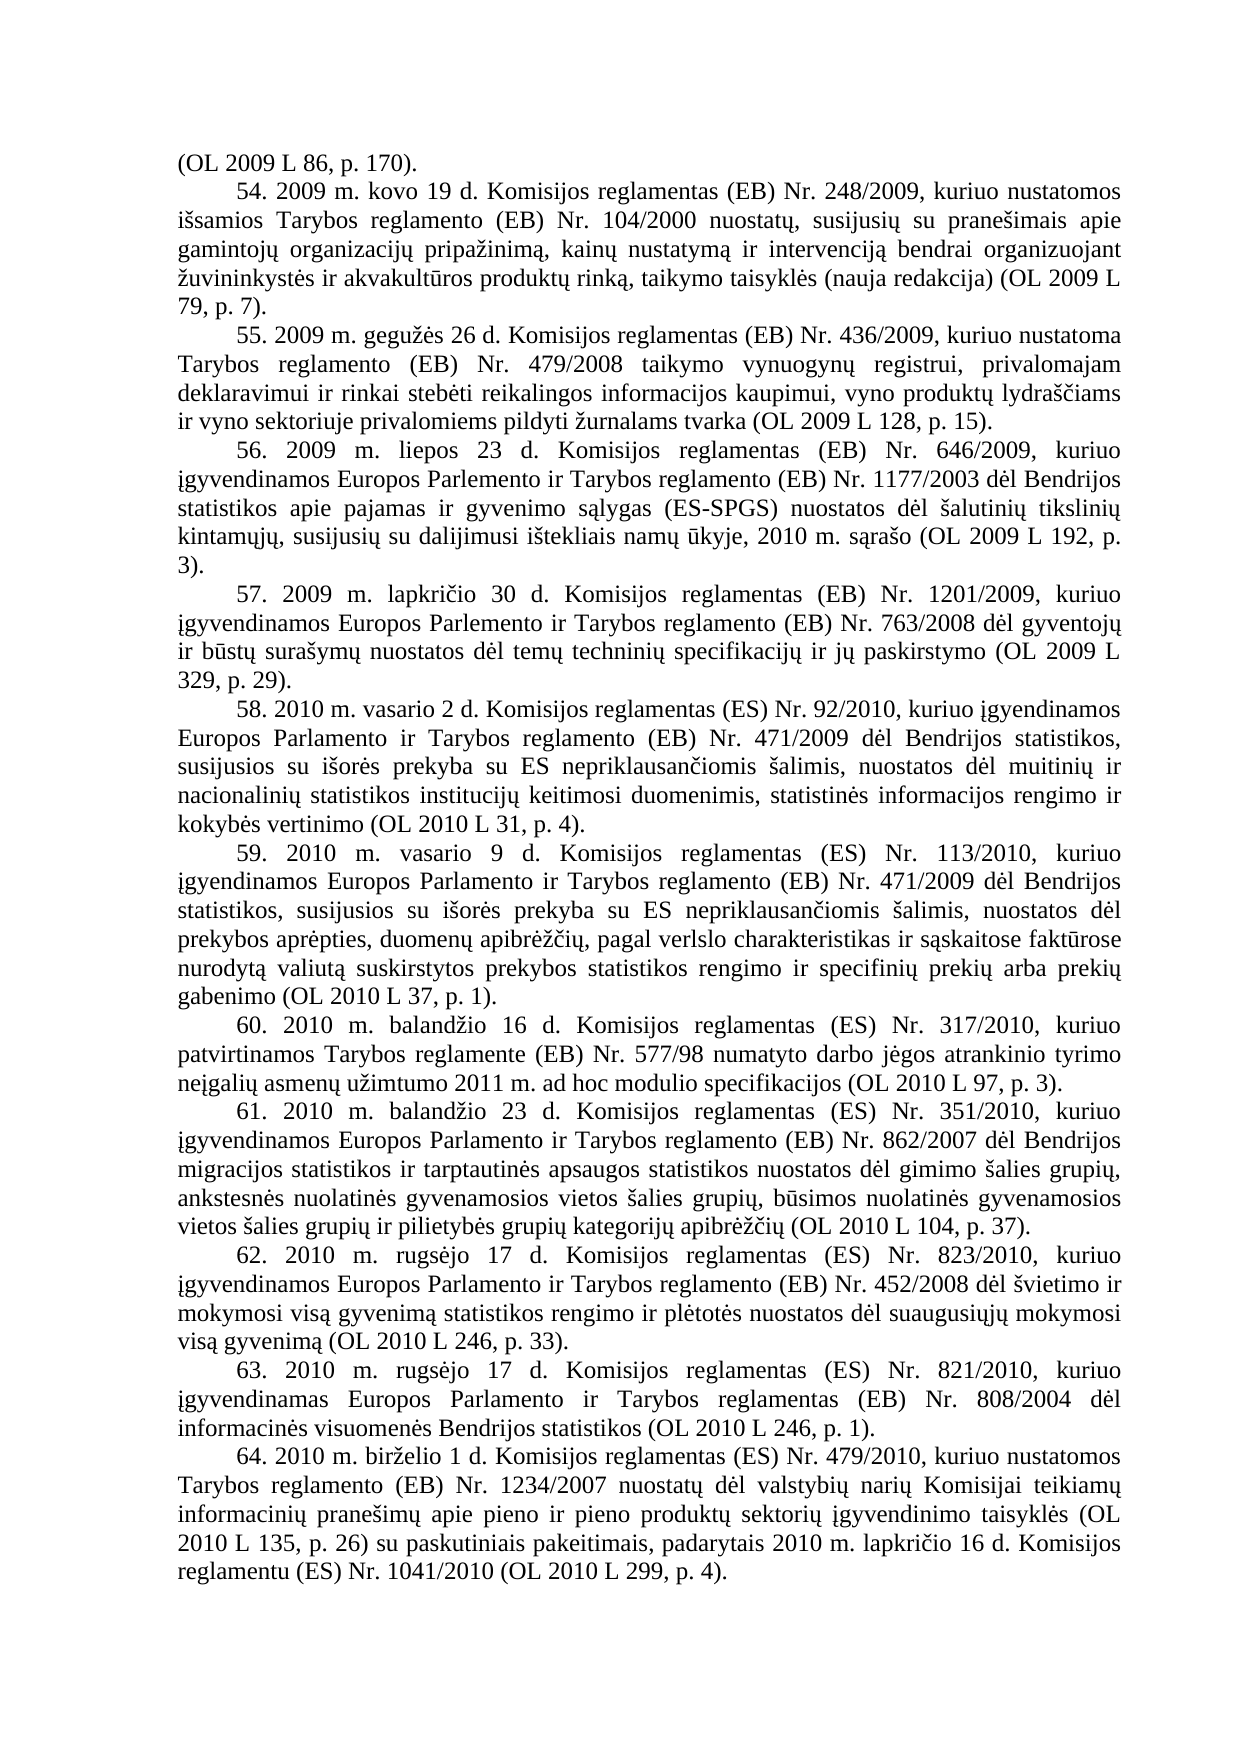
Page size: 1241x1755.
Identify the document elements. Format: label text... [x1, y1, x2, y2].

text 62. 2010 m. rugsėjo 17 d. Komisijos reglamentas (ES) Nr. 823/2010, kuriuo įgyvendinamos Europos Parlamento ir Tarybos reglamento (EB) Nr. 452/2008 dėl švietimo ir mokymosi visą gyvenimą statistikos rengimo ir plėtotės nuostatos dėl suaugusiųjų mokymosi visą gyvenimą (OL 2010 L 246, p. 33). [177, 1240, 1122, 1355]
text 63. 2010 m. rugsėjo 17 d. Komisijos reglamentas (ES) Nr. 821/2010, kuriuo įgyvendinamas Europos Parlamento ir Tarybos reglamentas (EB) Nr. 808/2004 dėl informacinės visuomenės Bendrijos statistikos (OL 2010 L 246, p. 1). [177, 1355, 1122, 1441]
text 58. 2010 m. vasario 2 d. Komisijos reglamentas (ES) Nr. 92/2010, kuriuo įgyendinamos Europos Parlamento ir Tarybos reglamento (EB) Nr. 471/2009 dėl Bendrijos statistikos, susijusios su išorės prekyba su ES nepriklausančiomis šalimis, nuostatos dėl muitinių ir nacionalinių statistikos institucijų keitimosi duomenimis, statistinės informacijos rengimo ir kokybės vertinimo (OL 2010 L 31, p. 4). [177, 694, 1122, 838]
text 61. 2010 m. balandžio 23 d. Komisijos reglamentas (ES) Nr. 351/2010, kuriuo įgyvendinamos Europos Parlamento ir Tarybos reglamento (EB) Nr. 862/2007 dėl Bendrijos migracijos statistikos ir tarptautinės apsaugos statistikos nuostatos dėl gimimo šalies grupių, ankstesnės nuolatinės gyvenamosios vietos šalies grupių, būsimos nuolatinės gyvenamosios vietos šalies grupių ir pilietybės grupių kategorijų apibrėžčių (OL 2010 L 104, p. 37). [177, 1096, 1122, 1240]
text 56. 2009 m. liepos 23 d. Komisijos reglamentas (EB) Nr. 646/2009, kuriuo įgyvendinamos Europos Parlemento ir Tarybos reglamento (EB) Nr. 1177/2003 dėl Bendrijos statistikos apie pajamas ir gyvenimo sąlygas (ES-SPGS) nuostatos dėl šalutinių tikslinių kintamųjų, susijusių su dalijimusi ištekliais namų ūkyje, 2010 m. sąrašo (OL 2009 L 192, p. 3). [177, 435, 1122, 579]
text 57. 2009 m. lapkričio 30 d. Komisijos reglamentas (EB) Nr. 1201/2009, kuriuo įgyvendinamos Europos Parlemento ir Tarybos reglamento (EB) Nr. 763/2008 dėl gyventojų ir būstų surašymų nuostatos dėl temų techninių specifikacijų ir jų paskirstymo (OL 2009 L 329, p. 29). [177, 579, 1122, 694]
text (OL 2009 L 86, p. 170). [177, 148, 1122, 176]
text 55. 2009 m. gegužės 26 d. Komisijos reglamentas (EB) Nr. 436/2009, kuriuo nustatoma Tarybos reglamento (EB) Nr. 479/2008 taikymo vynuogynų registrui, privalomajam deklaravimui ir rinkai stebėti reikalingos informacijos kaupimui, vyno produktų lydraščiams ir vyno sektoriuje privalomiems pildyti žurnalams tvarka (OL 2009 L 128, p. 15). [177, 320, 1122, 435]
text 59. 2010 m. vasario 9 d. Komisijos reglamentas (ES) Nr. 113/2010, kuriuo įgyendinamos Europos Parlamento ir Tarybos reglamento (EB) Nr. 471/2009 dėl Bendrijos statistikos, susijusios su išorės prekyba su ES nepriklausančiomis šalimis, nuostatos dėl prekybos aprėpties, duomenų apibrėžčių, pagal verlslo charakteristikas ir sąskaitose faktūrose nurodytą valiutą suskirstytos prekybos statistikos rengimo ir specifinių prekių arba prekių gabenimo (OL 2010 L 37, p. 1). [177, 838, 1122, 1010]
text 60. 2010 m. balandžio 16 d. Komisijos reglamentas (ES) Nr. 317/2010, kuriuo patvirtinamos Tarybos reglamente (EB) Nr. 577/98 numatyto darbo jėgos atrankinio tyrimo neįgalių asmenų užimtumo 2011 m. ad hoc modulio specifikacijos (OL 2010 L 97, p. 3). [177, 1010, 1122, 1096]
text 64. 2010 m. birželio 1 d. Komisijos reglamentas (ES) Nr. 479/2010, kuriuo nustatomos Tarybos reglamento (EB) Nr. 1234/2007 nuostatų dėl valstybių narių Komisijai teikiamų informacinių pranešimų apie pieno ir pieno produktų sektorių įgyvendinimo taisyklės (OL 2010 L 135, p. 26) su paskutiniais pakeitimais, padarytais 2010 m. lapkričio 16 d. Komisijos reglamentu (ES) Nr. 1041/2010 (OL 2010 L 299, p. 4). [177, 1441, 1122, 1585]
text 54. 2009 m. kovo 19 d. Komisijos reglamentas (EB) Nr. 248/2009, kuriuo nustatomos išsamios Tarybos reglamento (EB) Nr. 104/2000 nuostatų, susijusių su pranešimais apie gamintojų organizacijų pripažinimą, kainų nustatymą ir intervenciją bendrai organizuojant žuvininkystės ir akvakultūros produktų rinką, taikymo taisyklės (nauja redakcija) (OL 2009 L 79, p. 7). [177, 176, 1122, 320]
